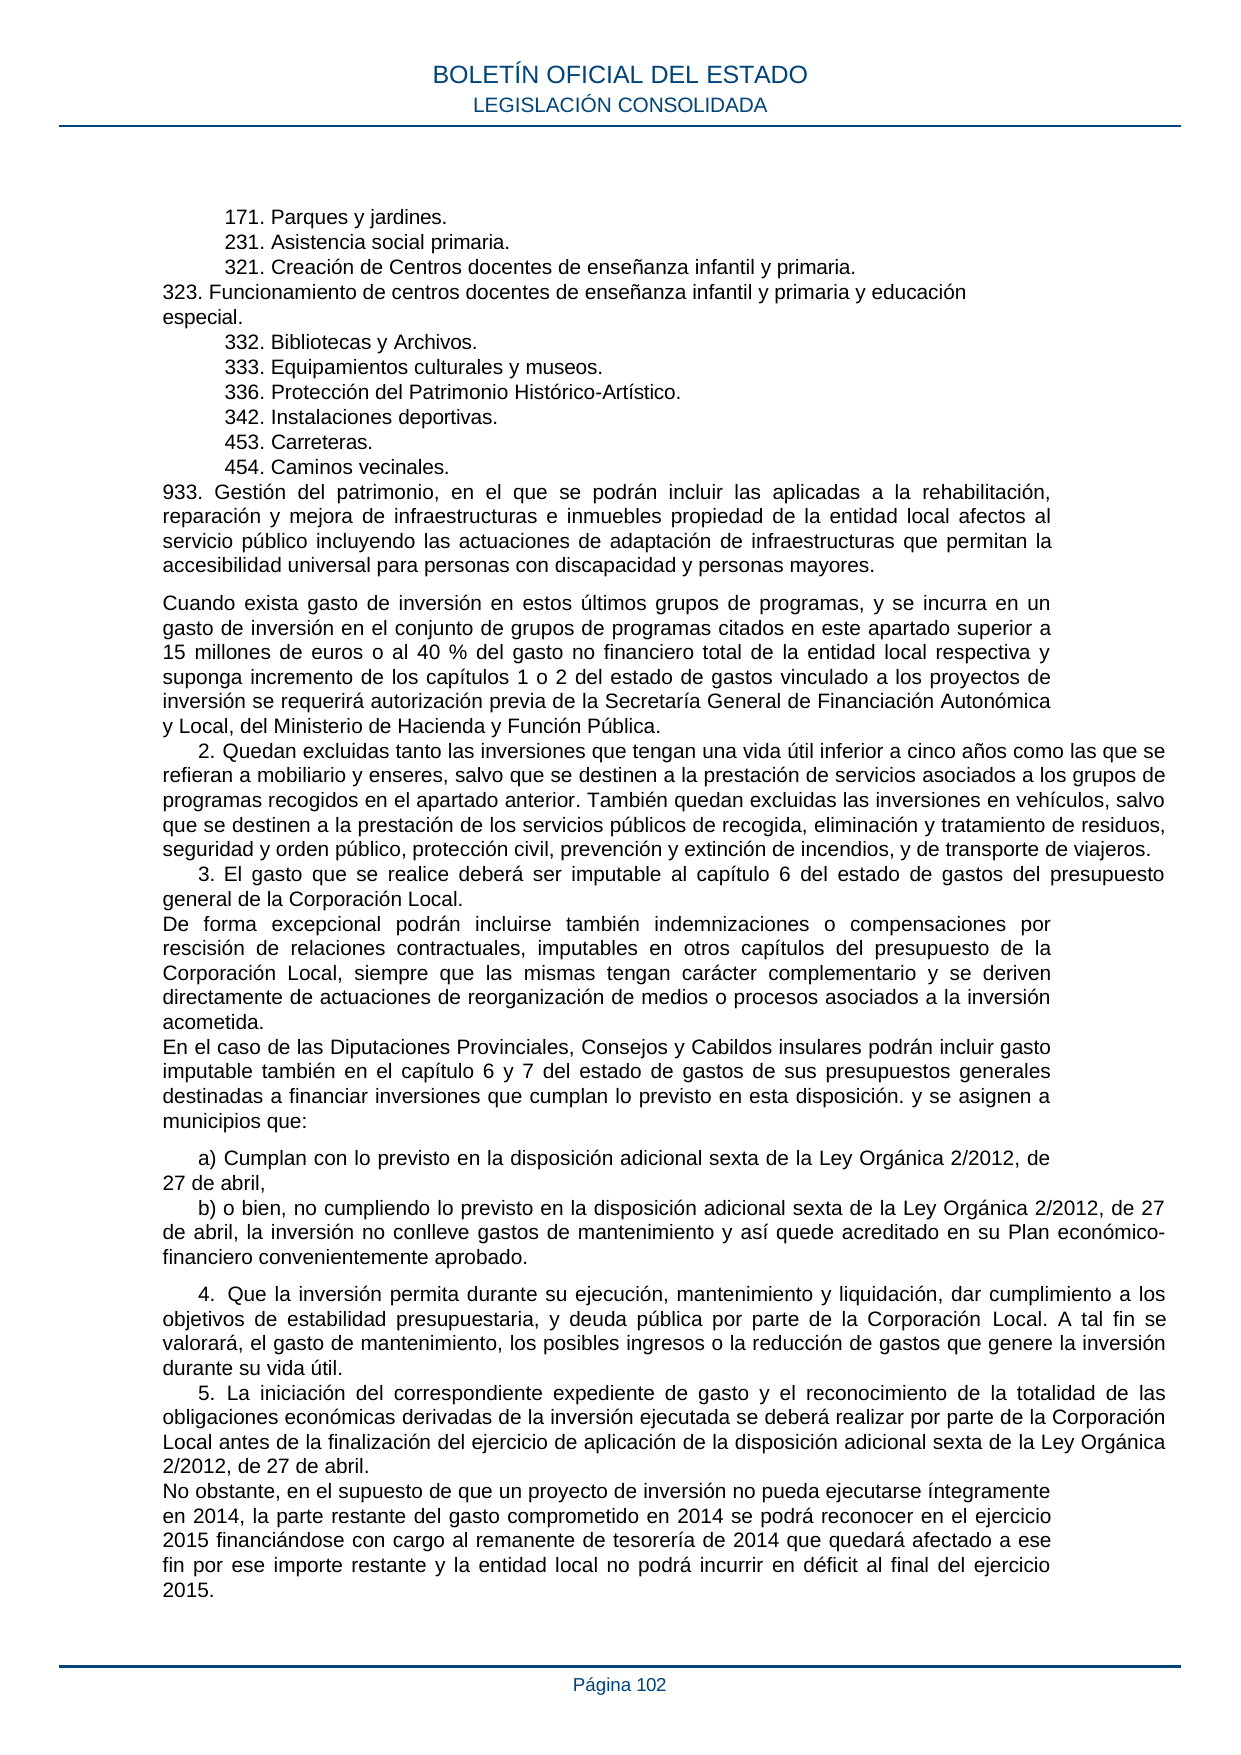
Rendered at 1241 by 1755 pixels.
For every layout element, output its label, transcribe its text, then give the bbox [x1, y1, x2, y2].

list La iniciación del correspondiente expediente de gasto y el reconocimiento de la totalidad de las obligaciones económicas derivadas de la inversión ejecutada se deberá realizar por parte de la Corporación Local antes de la finalización del ejercicio de aplicación de la disposición adicional sexta de la Ley Orgánica 2/2012, de 27 de abril. [162, 1381, 1167, 1478]
list Quedan excluidas tanto las inversiones que tengan una vida útil inferior a cinco años como las que se refieran a mobiliario y enseres, salvo que se destinen a la prestación de servicios asociados a los grupos de programas recogidos en el apartado anterior. También quedan excluidas las inversiones en vehículos, salvo que se destinen a la prestación de los servicios públicos de recogida, eliminación y tratamiento de residuos, seguridad y orden público, protección civil, prevención y extinción de incendios, y de transporte de viajeros. [162, 739, 1167, 861]
text 171. Parques y jardines. [224, 205, 1167, 229]
text 321. Creación de Centros docentes de enseñanza infantil y primaria. [224, 255, 1167, 279]
text No obstante, en el supuesto de que un proyecto de inversión no pueda ejecutarse íntegramente en 2014, la parte restante del gasto comprometido en 2014 se podrá reconocer en el ejercicio 2015 financiándose con cargo al remanente de tesorería de 2014 que quedará afectado a ese fin por ese importe restante y la entidad local no podrá incurrir en déficit al final del ejercicio 2015. [162, 1479, 1052, 1601]
text En el caso de las Diputaciones Provinciales, Consejos y Cabildos insulares podrán incluir gasto imputable también en el capítulo 6 y 7 del estado de gastos de sus presupuestos generales destinadas a financiar inversiones que cumplan lo previsto en esta disposición. y se asignen a municipios que: [162, 1035, 1052, 1132]
text 933. Gestión del patrimonio, en el que se podrán incluir las aplicadas a la rehabilitación, reparación y mejora de infraestructuras e inmuebles propiedad de la entidad local afectos al servicio público incluyendo las actuaciones de adaptación de infraestructuras que permitan la accesibilidad universal para personas con discapacidad y personas mayores. [162, 479, 1052, 577]
list El gasto que se realice deberá ser imputable al capítulo 6 del estado de gastos del presupuesto general de la Corporación Local. [162, 862, 1167, 911]
text 323. Funcionamiento de centros docentes de enseñanza infantil y primaria y educación especial. [162, 280, 1052, 329]
text 454. Caminos vecinales. [224, 454, 1167, 478]
text De forma excepcional podrán incluirse también indemnizaciones o compensaciones por rescisión de relaciones contractuales, imputables en otros capítulos del presupuesto de la Corporación Local, siempre que las mismas tengan carácter complementario y se deriven directamente de actuaciones de reorganización de medios o procesos asociados a la inversión acometida. [162, 911, 1052, 1034]
list Que la inversión permita durante su ejecución, mantenimiento y liquidación, dar cumplimiento a los objetivos de estabilidad presupuestaria, y deuda pública por parte de la Corporación Local. A tal fin se valorará, el gasto de mantenimiento, los posibles ingresos o la reducción de gastos que genere la inversión durante su vida útil. [162, 1282, 1167, 1379]
text 231. Asistencia social primaria. [224, 230, 1167, 254]
text 453. Carreteras. [224, 429, 1167, 453]
text 332. Bibliotecas y Archivos. [224, 329, 1167, 353]
text 342. Instalaciones deportivas. [224, 404, 1167, 428]
text 336. Protección del Patrimonio Histórico-Artístico. [224, 379, 1167, 403]
text 333. Equipamientos culturales y museos. [224, 354, 1167, 378]
list o bien, no cumpliendo lo previsto en la disposición adicional sexta de la Ley Orgánica 2/2012, de 27 de abril, la inversión no conlleve gastos de mantenimiento y así quede acreditado en su Plan económico-financiero convenientemente aprobado. [162, 1195, 1167, 1268]
text Cuando exista gasto de inversión en estos últimos grupos de programas, y se incurra en un gasto de inversión en el conjunto de grupos de programas citados en este apartado superior a 15 millones de euros o al 40 % del gasto no financiero total de la entidad local respectiva y suponga incremento de los capítulos 1 o 2 del estado de gastos vinculado a los proyectos de inversión se requerirá autorización previa de la Secretaría General de Financiación Autonómica y Local, del Ministerio de Hacienda y Función Pública. [162, 591, 1052, 738]
list Cumplan con lo previsto en la disposición adicional sexta de la Ley Orgánica 2/2012, de 27 de abril, [162, 1146, 1052, 1194]
